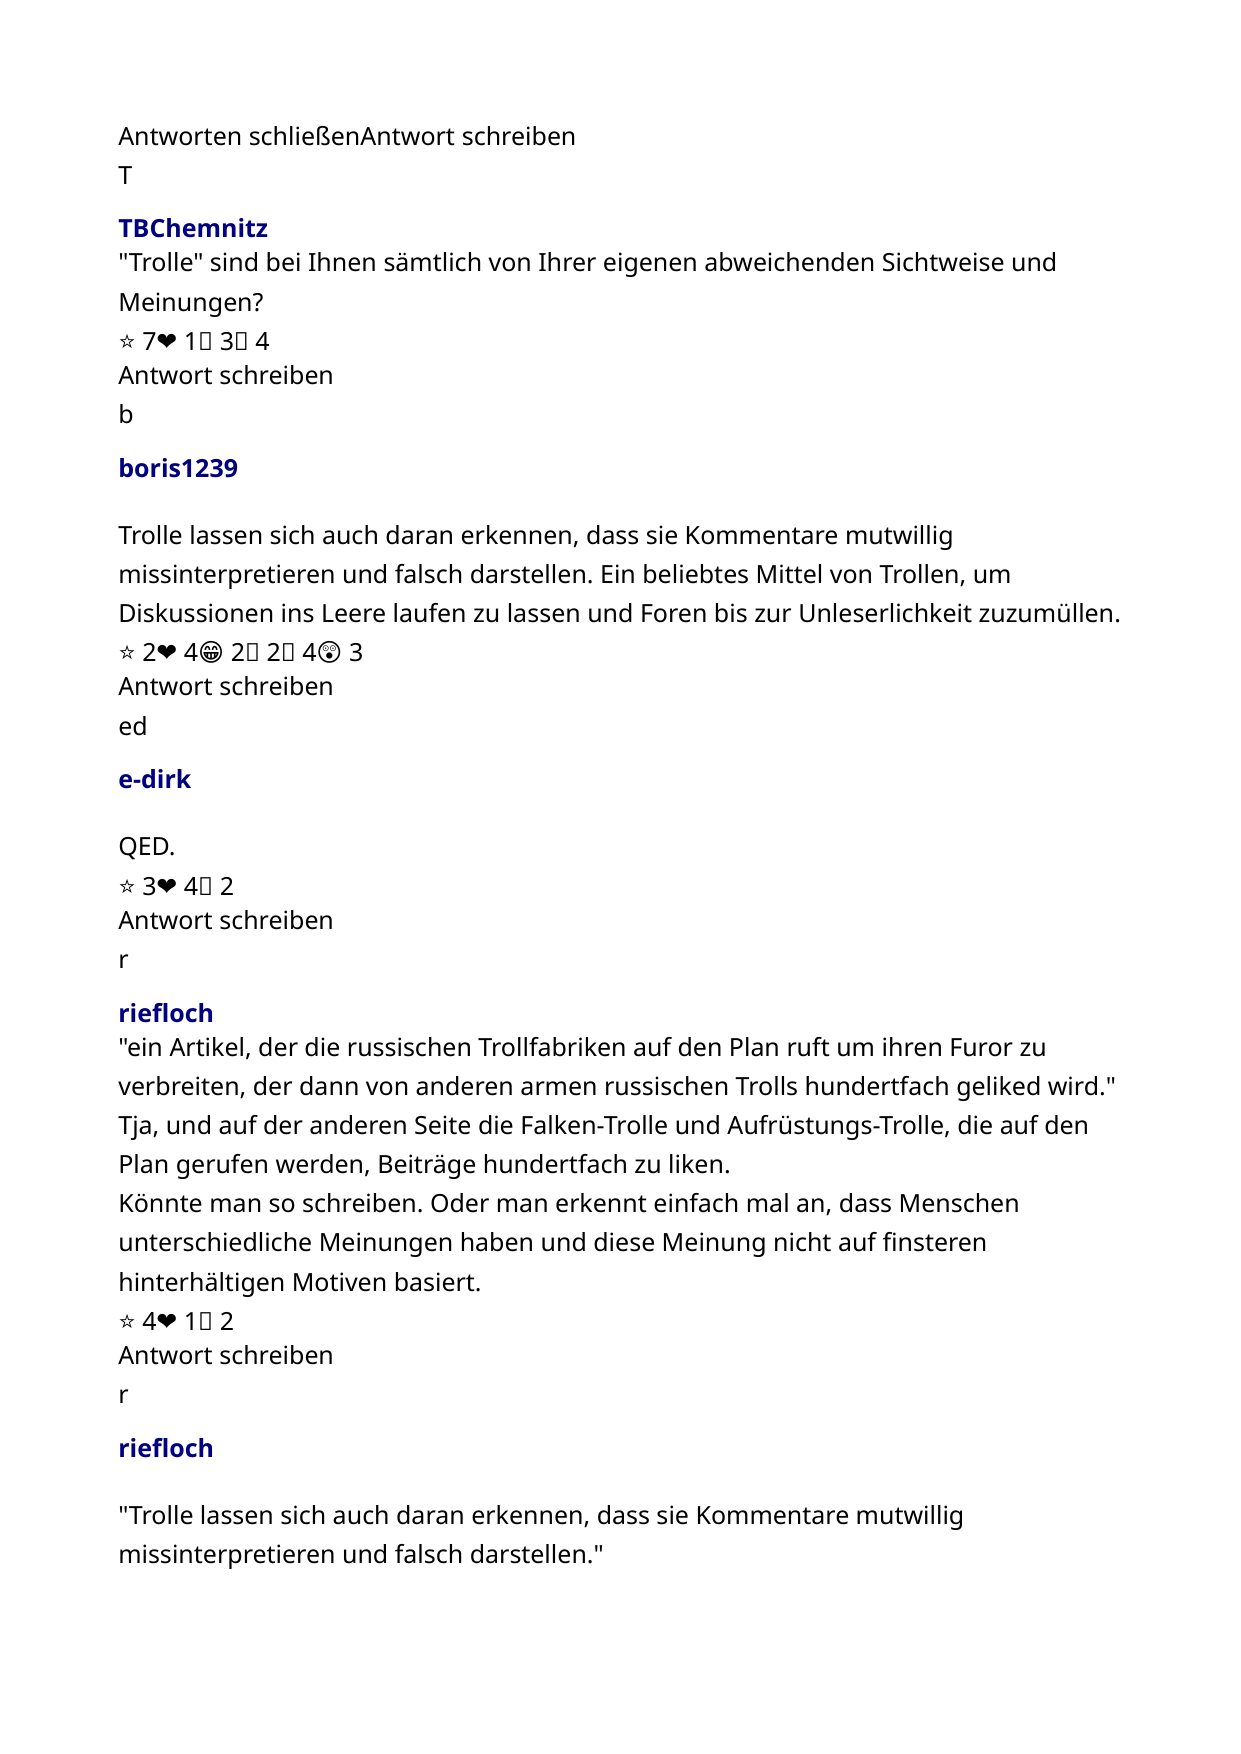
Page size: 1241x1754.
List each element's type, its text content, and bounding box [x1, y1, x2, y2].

text Tja, und auf der anderen Seite die Falken-Trolle und Aufrüstungs-Trolle, die auf den Plan gerufen werden, Beiträge hundertfach zu liken. [118, 1108, 1122, 1181]
text QED. [118, 829, 1122, 863]
text Antwort schreiben [118, 669, 1122, 703]
text Antwort schreiben [118, 902, 1122, 936]
text T [118, 157, 1122, 191]
text ⭐️ 3❤️ 4🤨 2 [118, 868, 1122, 902]
text r [118, 941, 1122, 976]
text Antworten schließenAntwort schreiben [118, 118, 1122, 152]
text Könnte man so schreiben. Oder man erkennt einfach mal an, dass Menschen unterschiedliche Meinungen haben und diese Meinung nicht auf finsteren hinterhältigen Motiven basiert. [118, 1186, 1122, 1298]
text ⭐️ 7❤️ 1🙁 3🤨 4 [118, 323, 1122, 357]
subtitle TBChemnitz [118, 211, 1122, 245]
subtitle riefloch [118, 1430, 1122, 1464]
text "ein Artikel, der die russischen Trollfabriken auf den Plan ruft um ihren Furor zu verbreiten, der dann von anderen armen russischen Trolls hundertfach geliked wird." [118, 1029, 1122, 1102]
subtitle riefloch [118, 995, 1122, 1029]
subtitle boris1239 [118, 450, 1122, 484]
text Antwort schreiben [118, 1337, 1122, 1372]
text r [118, 1377, 1122, 1411]
text "Trolle lassen sich auch daran erkennen, dass sie Kommentare mutwillig missinterpretieren und falsch darstellen." [118, 1497, 1122, 1571]
text Trolle lassen sich auch daran erkennen, dass sie Kommentare mutwillig missinterpretieren und falsch darstellen. Ein beliebtes Mittel von Trollen, um Diskussionen ins Leere laufen zu lassen und Foren bis zur Unleserlichkeit zuzumüllen. [118, 517, 1122, 630]
text Antwort schreiben [118, 357, 1122, 392]
text "Trolle" sind bei Ihnen sämtlich von Ihrer eigenen abweichenden Sichtweise und Meinungen? [118, 245, 1122, 318]
subtitle e-dirk [118, 762, 1122, 796]
text ⭐️ 2❤️ 4😁 2🙁 2🤨 4😲 3 [118, 635, 1122, 669]
text ⭐️ 4❤️ 1🤨 2 [118, 1303, 1122, 1337]
text b [118, 397, 1122, 431]
text ed [118, 708, 1122, 742]
